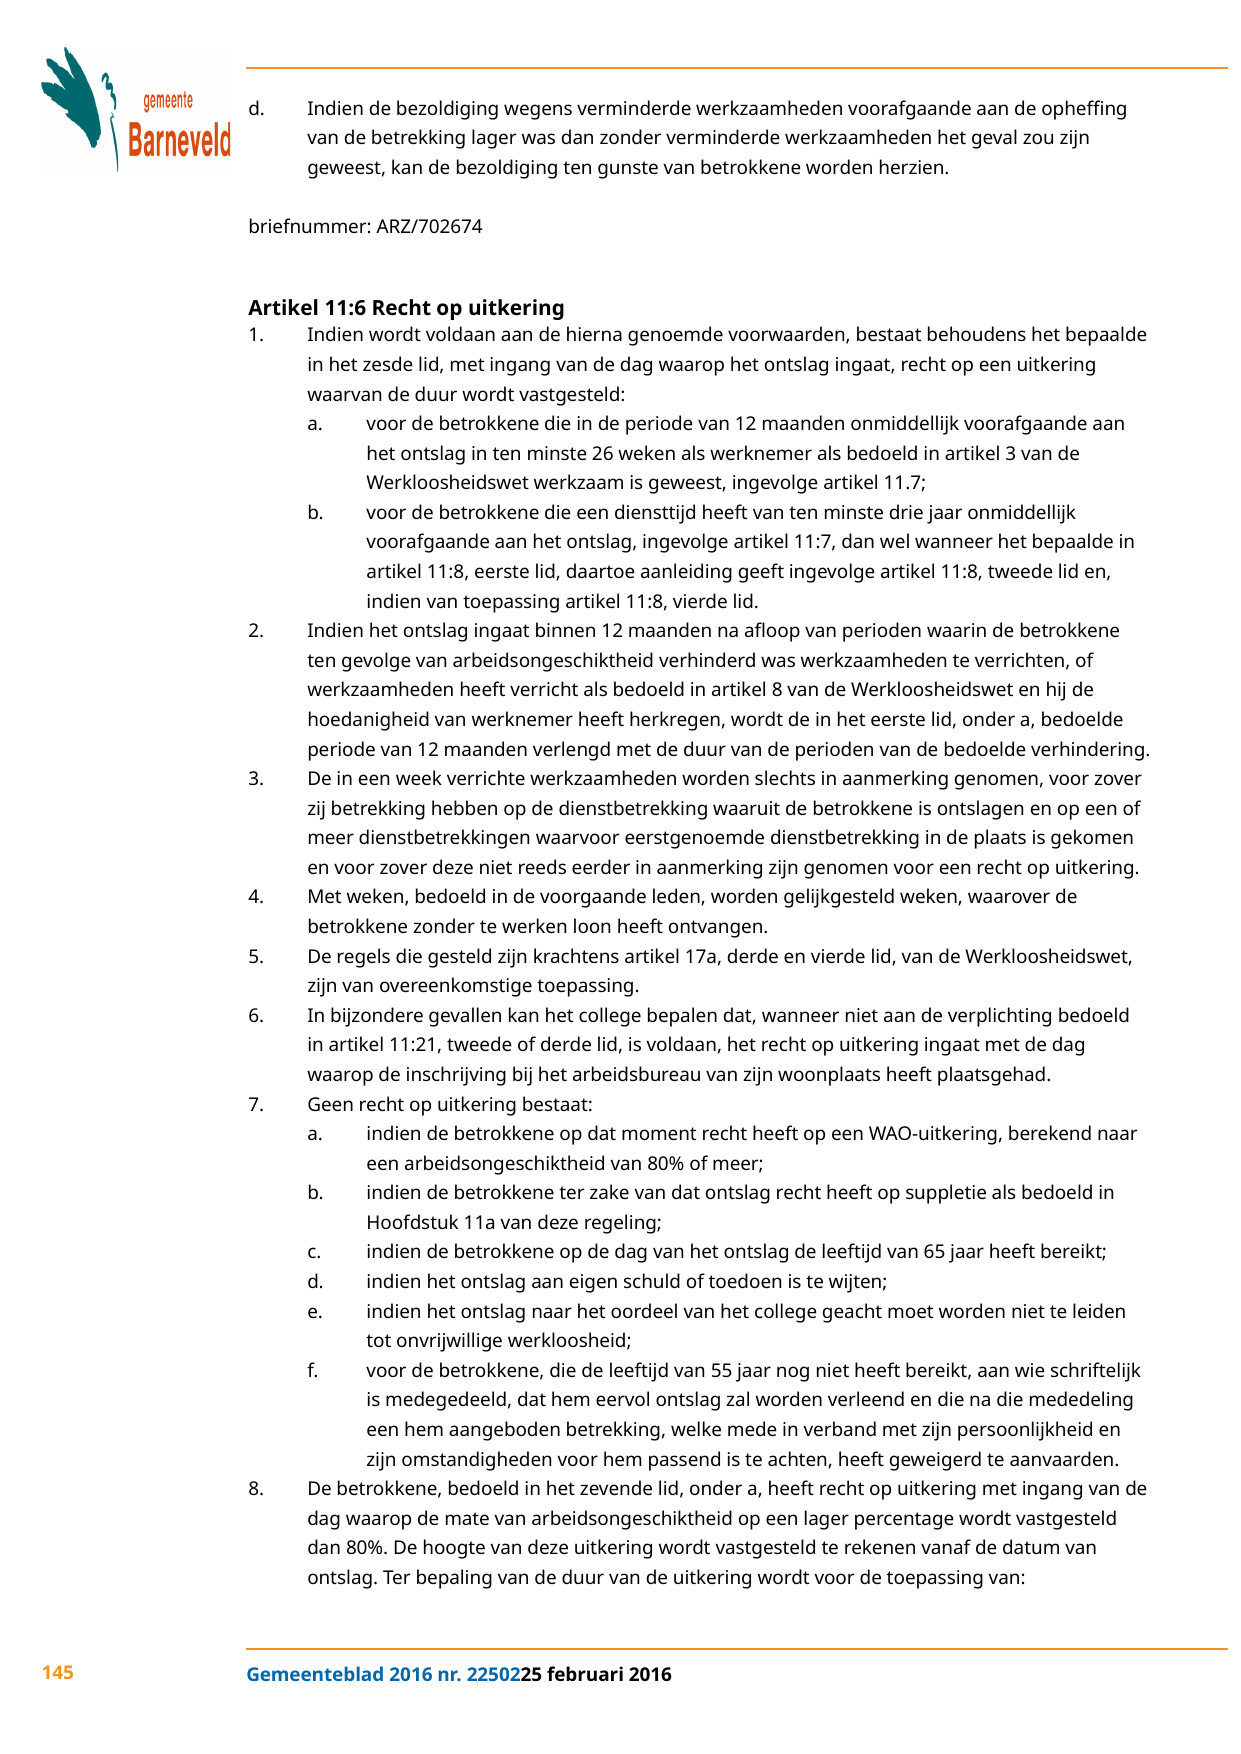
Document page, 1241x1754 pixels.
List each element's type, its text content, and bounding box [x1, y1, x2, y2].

text briefnummer: ARZ/702674 [248, 213, 1152, 239]
list indien de betrokkene ter zake van dat ontslag recht heeft op suppletie als bedoeld in Hoofdstuk 11a van deze regeling; [307, 1179, 1152, 1235]
list Geen recht op uitkering bestaat: [248, 1091, 1152, 1116]
list De regels die gesteld zijn krachtens artikel 17a, derde en vierde lid, van de Werkloosheidswet, zijn van overeenkomstige toepassing. [248, 943, 1152, 998]
picture [41, 47, 231, 172]
list indien het ontslag naar het oordeel van het college geacht moet worden niet te leiden tot onvrijwillige werkloosheid; [307, 1298, 1152, 1353]
list voor de betrokkene, die de leeftijd van 55 jaar nog niet heeft bereikt, aan wie schriftelijk is medegedeeld, dat hem eervol ontslag zal worden verleend en die na die mededeling een hem aangeboden betrekking, welke mede in verband met zijn persoonlijkheid en zijn omstandigheden voor hem passend is te achten, heeft geweigerd te aanvaarden. [307, 1357, 1152, 1471]
list indien de betrokkene op de dag van het ontslag de leeftijd van 65 jaar heeft bereikt; [307, 1239, 1152, 1264]
text Artikel 11:6 Recht op uitkering [248, 293, 1152, 322]
list Indien de bezoldiging wegens verminderde werkzaamheden voorafgaande aan de opheffing van de betrekking lager was dan zonder verminderde werkzaamheden het geval zou zijn geweest, kan de bezoldiging ten gunste van betrokkene worden herzien. [248, 95, 1152, 180]
list indien het ontslag aan eigen schuld of toedoen is te wijten; [307, 1268, 1152, 1294]
list In bijzondere gevallen kan het college bepalen dat, wanneer niet aan de verplichting bedoeld in artikel 11:21, tweede of derde lid, is voldaan, het recht op uitkering ingaat met de dag waarop de inschrijving bij het arbeidsbureau van zijn woonplaats heeft plaatsgehad. [248, 1002, 1152, 1087]
list Indien het ontslag ingaat binnen 12 maanden na afloop van perioden waarin de betrokkene ten gevolge van arbeidsongeschiktheid verhinderd was werkzaamheden te verrichten, of werkzaamheden heeft verricht als bedoeld in artikel 8 van de Werkloosheidswet en hij de hoedanigheid van werknemer heeft herkregen, wordt de in het eerste lid, onder a, bedoelde periode van 12 maanden verlengd met de duur van de perioden van de bedoelde verhindering. [248, 617, 1152, 761]
list De betrokkene, bedoeld in het zevende lid, onder a, heeft recht op uitkering met ingang van de dag waarop de mate van arbeidsongeschiktheid op een lager percentage wordt vastgesteld dan 80%. De hoogte van deze uitkering wordt vastgesteld te rekenen vanaf de datum van ontslag. Ter bepaling van de duur van de uitkering wordt voor de toepassing van: [248, 1475, 1152, 1590]
list De in een week verrichte werkzaamheden worden slechts in aanmerking genomen, voor zover zij betrekking hebben op de dienstbetrekking waaruit de betrokkene is ontslagen en op een of meer dienstbetrekkingen waarvoor eerstgenoemde dienstbetrekking in de plaats is gekomen en voor zover deze niet reeds eerder in aanmerking zijn genomen voor een recht op uitkering. [248, 765, 1152, 880]
list voor de betrokkene die in de periode van 12 maanden onmiddellijk voorafgaande aan het ontslag in ten minste 26 weken als werknemer als bedoeld in artikel 3 van de Werkloosheidswet werkzaam is geweest, ingevolge artikel 11.7; [307, 410, 1152, 495]
list indien de betrokkene op dat moment recht heeft op een WAO-uitkering, berekend naar een arbeidsongeschiktheid van 80% of meer; [307, 1120, 1152, 1176]
list Met weken, bedoeld in de voorgaande leden, worden gelijkgesteld weken, waarover de betrokkene zonder te werken loon heeft ontvangen. [248, 884, 1152, 939]
list voor de betrokkene die een diensttijd heeft van ten minste drie jaar onmiddellijk voorafgaande aan het ontslag, ingevolge artikel 11:7, dan wel wanneer het bepaalde in artikel 11:8, eerste lid, daartoe aanleiding geeft ingevolge artikel 11:8, tweede lid en, indien van toepassing artikel 11:8, vierde lid. [307, 499, 1152, 613]
list Indien wordt voldaan aan de hierna genoemde voorwaarden, bestaat behoudens het bepaalde in het zesde lid, met ingang van de dag waarop het ontslag ingaat, recht op een uitkering waarvan de duur wordt vastgesteld: [248, 322, 1152, 406]
